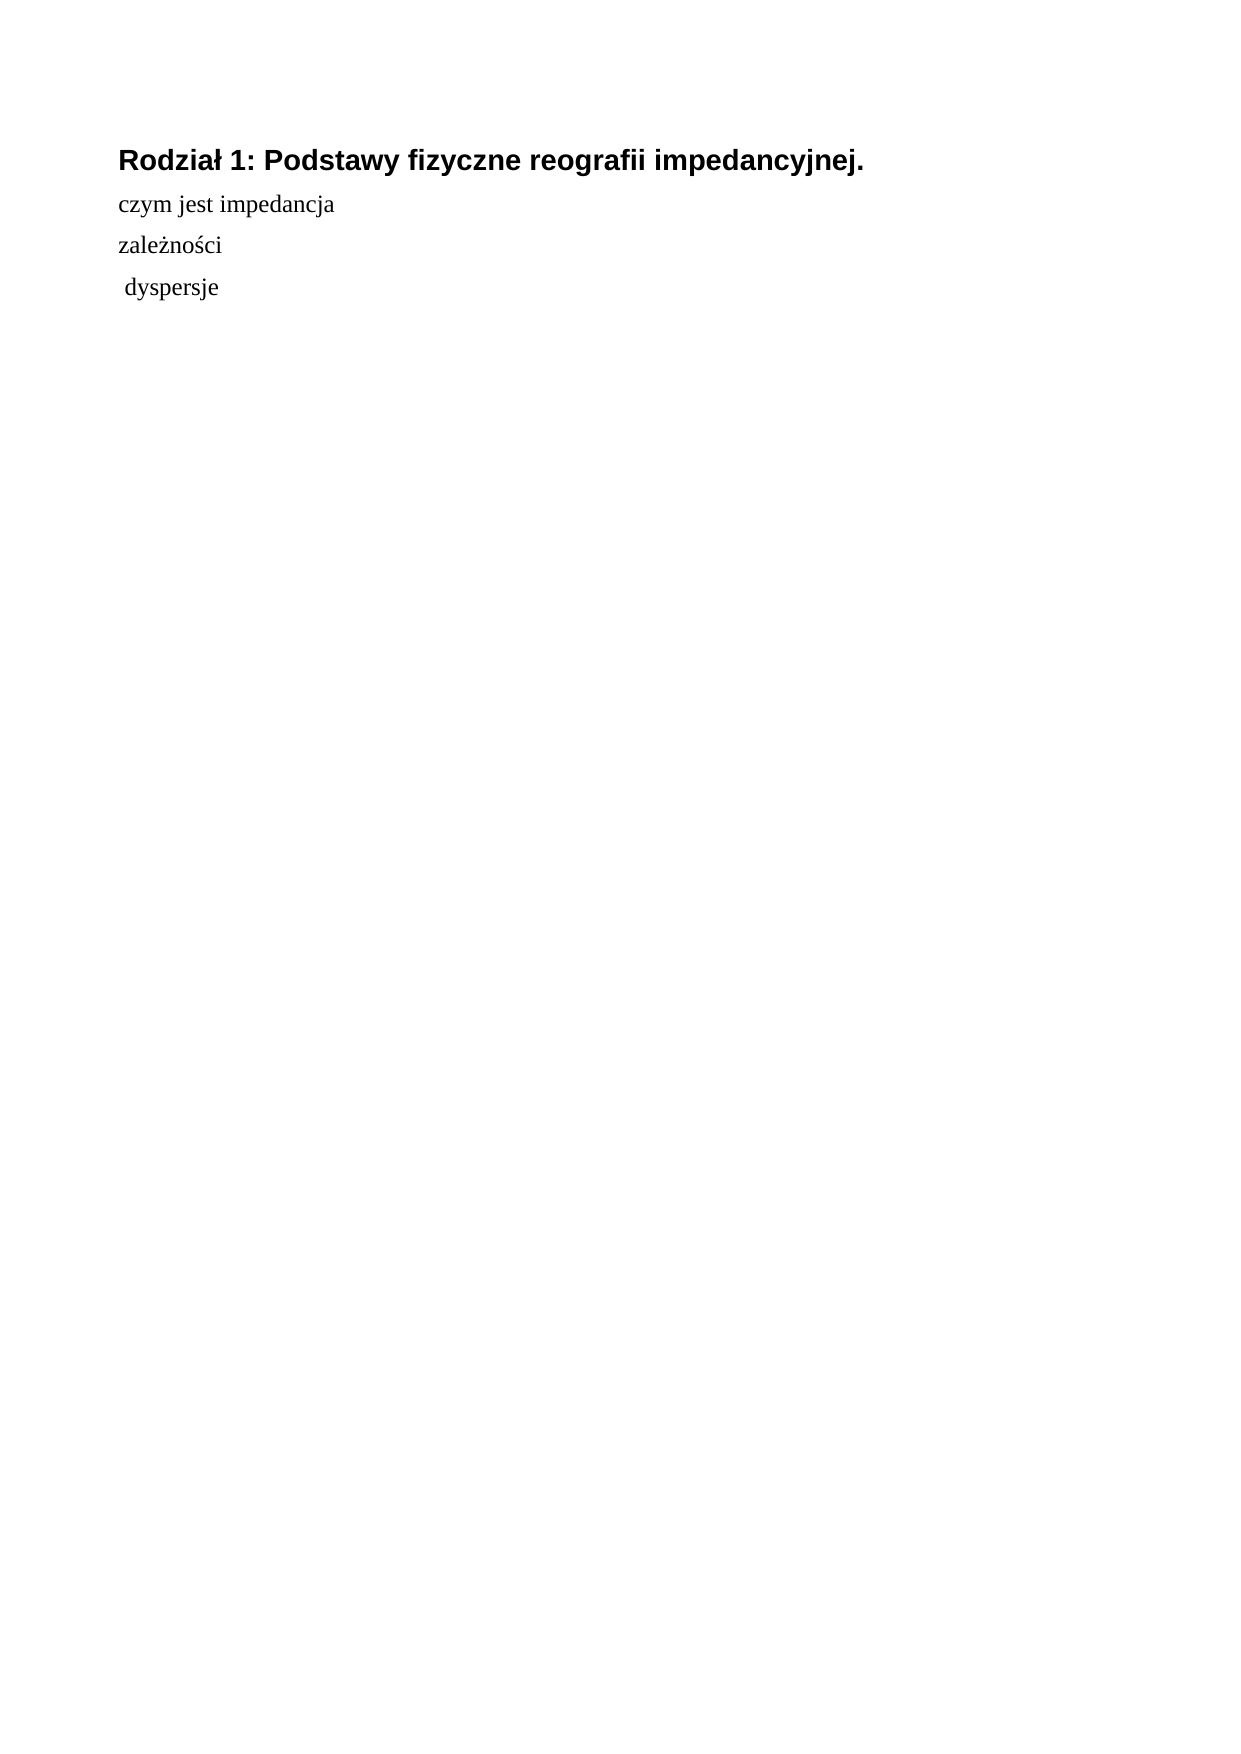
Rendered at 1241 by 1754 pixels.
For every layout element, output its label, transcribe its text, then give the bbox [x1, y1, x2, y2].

text zależności [118, 230, 1122, 259]
text dyspersje [118, 272, 1122, 300]
subtitle Rodział 1: Podstawy fizyczne reografii impedancyjnej. [118, 143, 1122, 177]
text czym jest impedancja [118, 189, 1122, 218]
